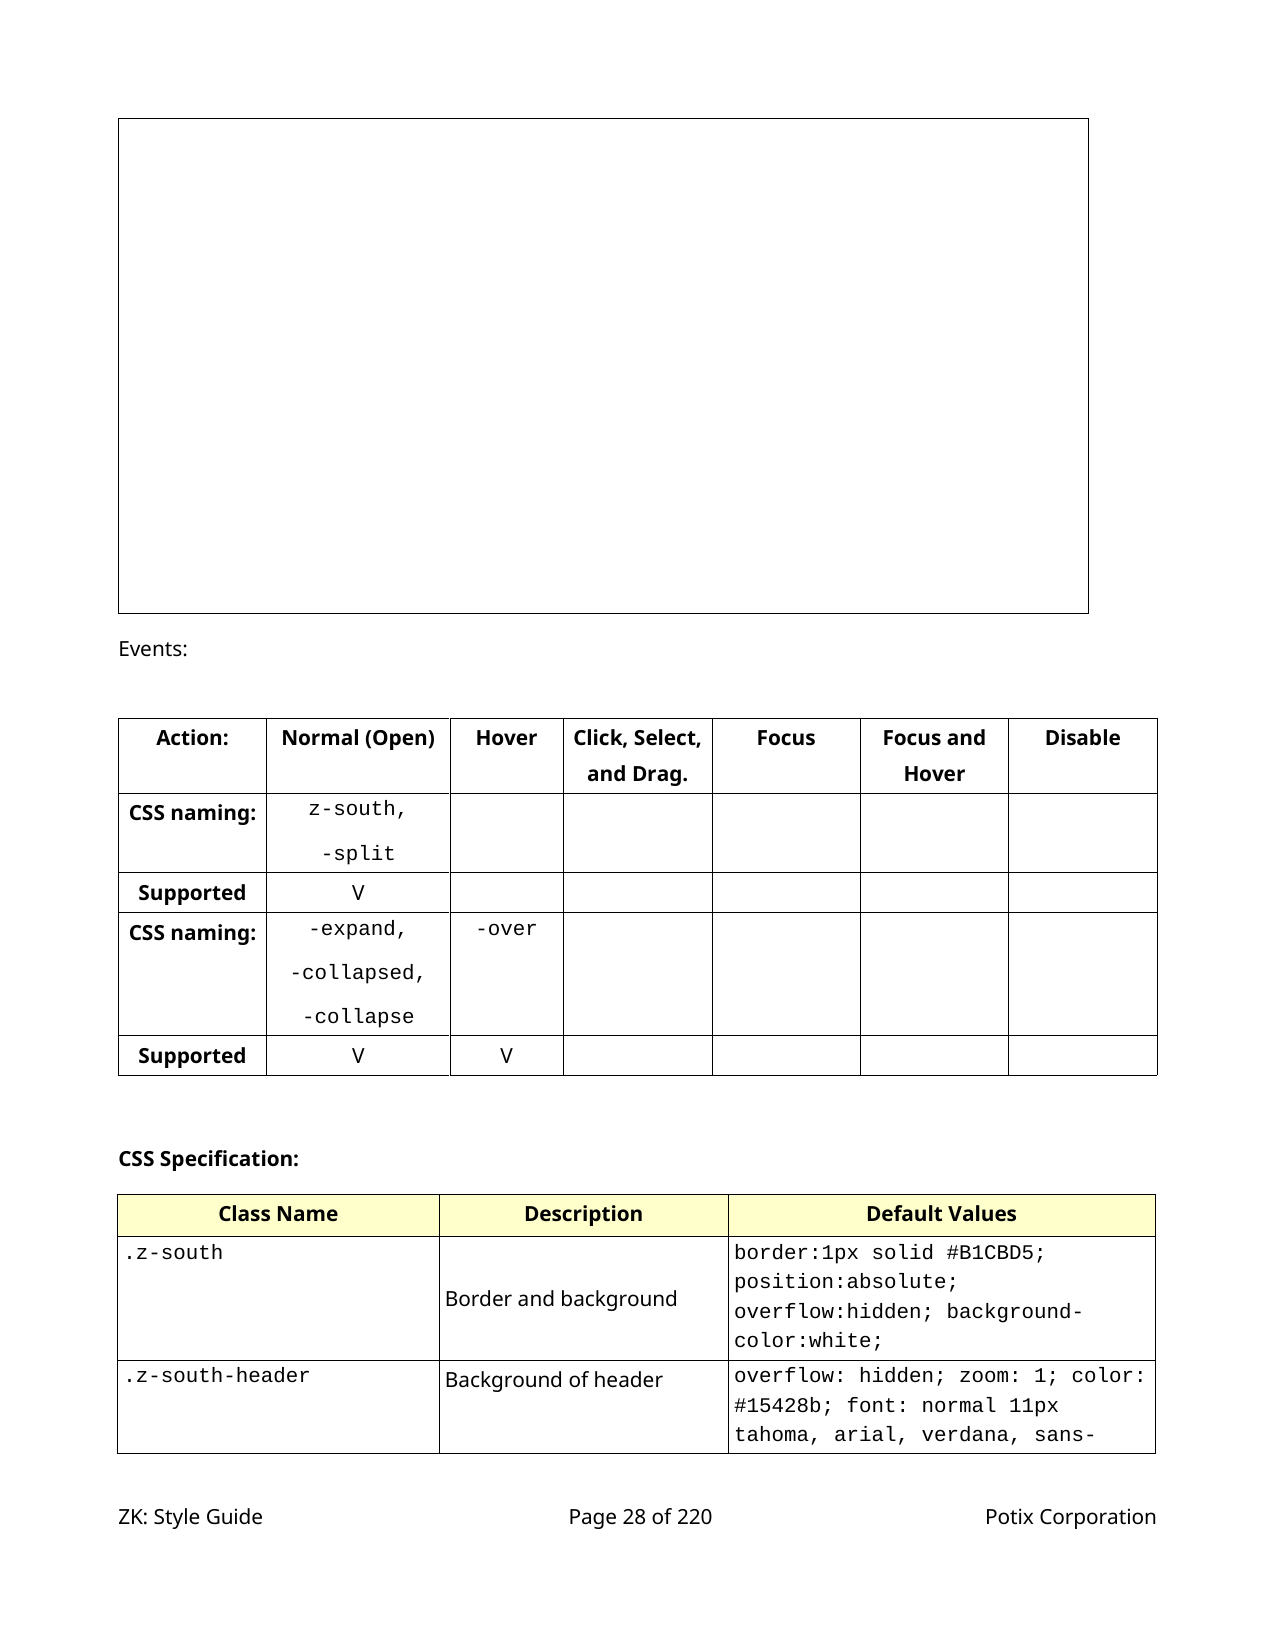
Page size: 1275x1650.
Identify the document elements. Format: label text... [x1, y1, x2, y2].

table_cell border:1px solid #B1CBD5; position:absolute; overflow:hidden; background-color:white; [729, 1237, 1155, 1360]
table_cell z-south, -split [267, 794, 449, 872]
table_header Class Name [118, 1195, 439, 1236]
text Events: [118, 634, 1157, 697]
table_cell -expand, -collapsed, -collapse [267, 913, 449, 1035]
table_cell [861, 1036, 1008, 1075]
table_cell [1009, 913, 1157, 1035]
table_cell [713, 794, 860, 872]
table_cell [564, 794, 712, 872]
table_cell [713, 873, 860, 912]
table_header Hover [451, 719, 563, 793]
table_cell [451, 794, 563, 872]
table_cell [861, 794, 1008, 872]
table_cell Border and background [440, 1237, 728, 1360]
table_header Focus [713, 719, 860, 793]
table_cell -over [451, 913, 563, 1035]
table_cell .z-south [118, 1237, 439, 1360]
table_cell Background of header [440, 1361, 728, 1453]
table_cell CSS naming: [119, 913, 266, 1035]
table_header Default Values [729, 1195, 1155, 1236]
table_header Normal (Open) [267, 719, 449, 793]
table_cell [861, 913, 1008, 1035]
table_cell .z-south-header [118, 1361, 439, 1453]
table_header Focus and Hover [861, 719, 1008, 793]
table_cell [861, 873, 1008, 912]
table_cell [1009, 873, 1157, 912]
table_cell V [451, 1036, 563, 1075]
table_cell [451, 873, 563, 912]
table_cell overflow: hidden; zoom: 1; color: #15428b; font: normal 11px tahoma, arial, verdana, sans- [729, 1361, 1155, 1453]
table_cell [1009, 794, 1157, 872]
table_cell [564, 913, 712, 1035]
table_cell V [267, 1036, 449, 1075]
text CSS Specification: [118, 1144, 1157, 1173]
table_cell Supported [119, 1036, 266, 1075]
table_cell [1009, 1036, 1157, 1075]
table_header Action: [119, 719, 266, 793]
table_cell [713, 1036, 860, 1075]
table_cell [119, 119, 1088, 613]
table_cell V [267, 873, 449, 912]
table_cell [564, 873, 712, 912]
table_cell CSS naming: [119, 794, 266, 872]
table_cell [564, 1036, 712, 1075]
table_header Disable [1009, 719, 1157, 793]
table_header Description [440, 1195, 728, 1236]
table_header Click, Select, and Drag. [564, 719, 712, 793]
table_cell Supported [119, 873, 266, 912]
table_cell [713, 913, 860, 1035]
